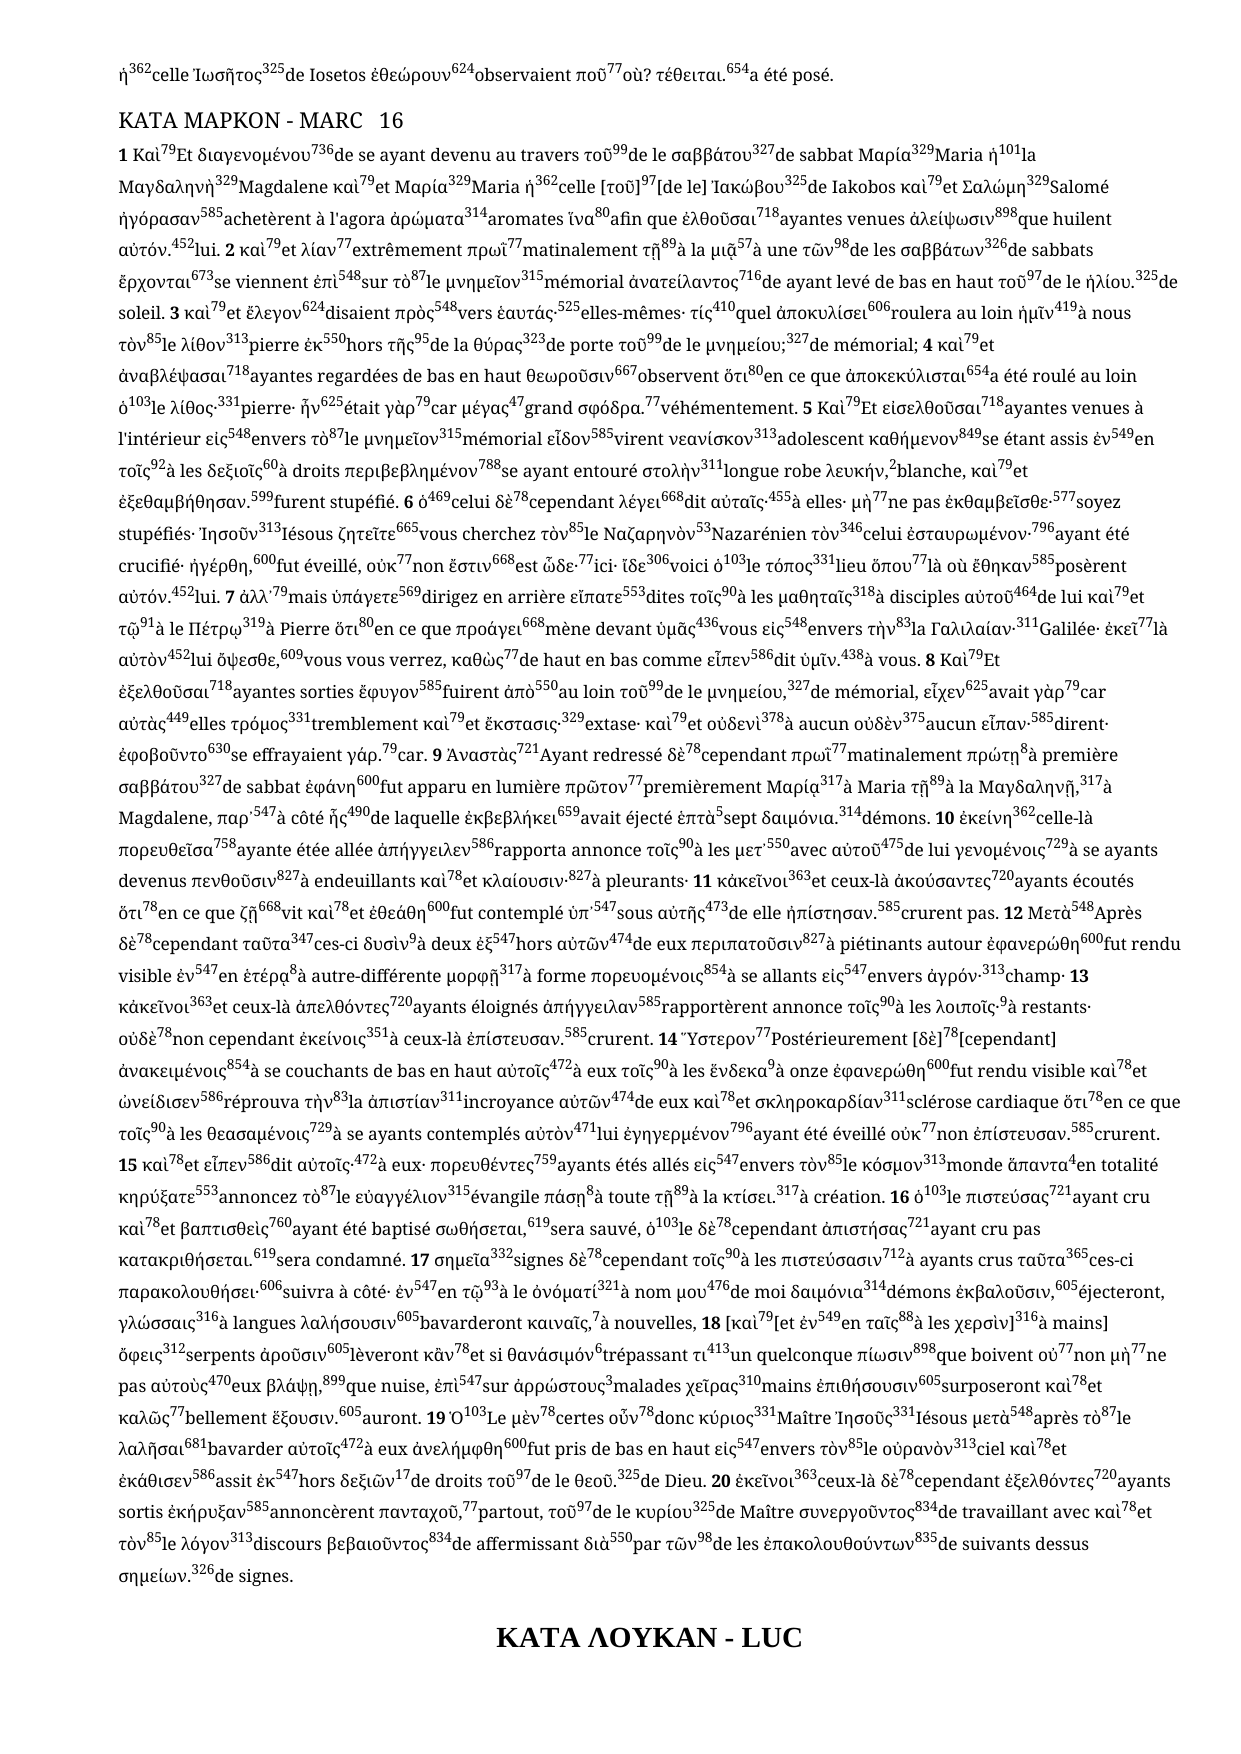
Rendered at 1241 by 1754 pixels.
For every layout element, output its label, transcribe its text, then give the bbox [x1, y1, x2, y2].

text ΚΑΤΑ ΜΑΡΚΟΝ - MARC 16 [118, 105, 1181, 135]
subtitle ΚΑΤΑ ΛΟΥΚΑΝ - LUC [118, 1620, 1181, 1654]
text 1 Καὶ79Et διαγενομένου736de se ayant devenu au travers τοῦ99de le σαββάτου327de sabbat Μαρία329Maria ἡ101la Μαγδαληνὴ329Magdalene καὶ79et Μαρία329Maria ἡ362celle [τοῦ]97[de le] Ἰακώβου325de Iakobos καὶ79et Σαλώμη329Salomé ἠγόρασαν585achetèrent à l'agora ἀρώματα314aromates ἵνα80afin que ἐλθοῦσαι718ayantes venues ἀλείψωσιν898que huilent αὐτόν.452lui. 2 καὶ79et λίαν77extrêmement πρωῒ77matinalement τῇ89à la μιᾷ57à une τῶν98de les σαββάτων326de sabbats ἔρχονται673se viennent ἐπὶ548sur τὸ87le μνημεῖον315mémorial ἀνατείλαντος716de ayant levé de bas en haut τοῦ97de le ἡλίου.325de soleil. 3 καὶ79et ἔλεγον624disaient πρὸς548vers ἑαυτάς·525elles-mêmes· τίς410quel ἀποκυλίσει606roulera au loin ἡμῖν419à nous τὸν85le λίθον313pierre ἐκ550hors τῆς95de la θύρας323de porte τοῦ99de le μνημείου;327de mémorial; 4 καὶ79et ἀναβλέψασαι718ayantes regardées de bas en haut θεωροῦσιν667observent ὅτι80en ce que ἀποκεκύλισται654a été roulé au loin ὁ103le λίθος·331pierre· ἦν625était γὰρ79car μέγας47grand σφόδρα.77véhémentement. 5 Καὶ79Et εἰσελθοῦσαι718ayantes venues à l'intérieur εἰς548envers τὸ87le μνημεῖον315mémorial εἶδον585virent νεανίσκον313adolescent καθήμενον849se étant assis ἐν549en τοῖς92à les δεξιοῖς60à droits περιβεβλημένον788se ayant entouré στολὴν311longue robe λευκήν,2blanche, καὶ79et ἐξεθαμβήθησαν.599furent stupéfié. 6 ὁ469celui δὲ78cependant λέγει668dit αὐταῖς·455à elles· μὴ77ne pas ἐκθαμβεῖσθε·577soyez stupéfiés· Ἰησοῦν313Iésous ζητεῖτε665vous cherchez τὸν85le Ναζαρηνὸν53Nazarénien τὸν346celui ἐσταυρωμένον·796ayant été crucifié· ἠγέρθη,600fut éveillé, οὐκ77non ἔστιν668est ὧδε·77ici· ἴδε306voici ὁ103le τόπος331lieu ὅπου77là où ἔθηκαν585posèrent αὐτόν.452lui. 7 ἀλλ᾽79mais ὑπάγετε569dirigez en arrière εἴπατε553dites τοῖς90à les μαθηταῖς318à disciples αὐτοῦ464de lui καὶ79et τῷ91à le Πέτρῳ319à Pierre ὅτι80en ce que προάγει668mène devant ὑμᾶς436vous εἰς548envers τὴν83la Γαλιλαίαν·311Galilée· ἐκεῖ77là αὐτὸν452lui ὄψεσθε,609vous vous verrez, καθὼς77de haut en bas comme εἶπεν586dit ὑμῖν.438à vous. 8 Καὶ79Et ἐξελθοῦσαι718ayantes sorties ἔφυγον585fuirent ἀπὸ550au loin τοῦ99de le μνημείου,327de mémorial, εἶχεν625avait γὰρ79car αὐτὰς449elles τρόμος331tremblement καὶ79et ἔκστασις·329extase· καὶ79et οὐδενὶ378à aucun οὐδὲν375aucun εἶπαν·585dirent· ἐφοβοῦντο630se effrayaient γάρ.79car. 9 Ἀναστὰς721Ayant redressé δὲ78cependant πρωῒ77matinalement πρώτῃ8à première σαββάτου327de sabbat ἐφάνη600fut apparu en lumière πρῶτον77premièrement Μαρίᾳ317à Maria τῇ89à la Μαγδαληνῇ,317à Magdalene, παρ᾽547à côté ἧς490de laquelle ἐκβεβλήκει659avait éjecté ἑπτὰ5sept δαιμόνια.314démons. 10 ἐκείνη362celle-là πορευθεῖσα758ayante étée allée ἀπήγγειλεν586rapporta annonce τοῖς90à les μετ᾽550avec αὐτοῦ475de lui γενομένοις729à se ayants devenus πενθοῦσιν827à endeuillants καὶ78et κλαίουσιν·827à pleurants· 11 κἀκεῖνοι363et ceux-là ἀκούσαντες720ayants écoutés ὅτι78en ce que ζῇ668vit καὶ78et ἐθεάθη600fut contemplé ὑπ᾽547sous αὐτῆς473de elle ἠπίστησαν.585crurent pas. 12 Μετὰ548Après δὲ78cependant ταῦτα347ces-ci δυσὶν9à deux ἐξ547hors αὐτῶν474de eux περιπατοῦσιν827à piétinants autour ἐφανερώθη600fut rendu visible ἐν547en ἑτέρᾳ8à autre-différente μορφῇ317à forme πορευομένοις854à se allants εἰς547envers ἀγρόν·313champ· 13 κἀκεῖνοι363et ceux-là ἀπελθόντες720ayants éloignés ἀπήγγειλαν585rapportèrent annonce τοῖς90à les λοιποῖς·9à restants· οὐδὲ78non cependant ἐκείνοις351à ceux-là ἐπίστευσαν.585crurent. 14 Ὕστερον77Postérieurement [δὲ]78[cependant] ἀνακειμένοις854à se couchants de bas en haut αὐτοῖς472à eux τοῖς90à les ἕνδεκα9à onze ἐφανερώθη600fut rendu visible καὶ78et ὠνείδισεν586réprouva τὴν83la ἀπιστίαν311incroyance αὐτῶν474de eux καὶ78et σκληροκαρδίαν311sclérose cardiaque ὅτι78en ce que τοῖς90à les θεασαμένοις729à se ayants contemplés αὐτὸν471lui ἐγηγερμένον796ayant été éveillé οὐκ77non ἐπίστευσαν.585crurent. 15 καὶ78et εἶπεν586dit αὐτοῖς·472à eux· πορευθέντες759ayants étés allés εἰς547envers τὸν85le κόσμον313monde ἅπαντα4en totalité κηρύξατε553annoncez τὸ87le εὐαγγέλιον315évangile πάσῃ8à toute τῇ89à la κτίσει.317à création. 16 ὁ103le πιστεύσας721ayant cru καὶ78et βαπτισθεὶς760ayant été baptisé σωθήσεται,619sera sauvé, ὁ103le δὲ78cependant ἀπιστήσας721ayant cru pas κατακριθήσεται.619sera condamné. 17 σημεῖα332signes δὲ78cependant τοῖς90à les πιστεύσασιν712à ayants crus ταῦτα365ces-ci παρακολουθήσει·606suivra à côté· ἐν547en τῷ93à le ὀνόματί321à nom μου476de moi δαιμόνια314démons ἐκβαλοῦσιν,605éjecteront, γλώσσαις316à langues λαλήσουσιν605bavarderont καιναῖς,7à nouvelles, 18 [καὶ79[et ἐν549en ταῖς88à les χερσὶν]316à mains] ὄφεις312serpents ἀροῦσιν605lèveront κἂν78et si θανάσιμόν6trépassant τι413un quelconque πίωσιν898que boivent οὐ77non μὴ77ne pas αὐτοὺς470eux βλάψῃ,899que nuise, ἐπὶ547sur ἀρρώστους3malades χεῖρας310mains ἐπιθήσουσιν605surposeront καὶ78et καλῶς77bellement ἕξουσιν.605auront. 19 Ὁ103Le μὲν78certes οὖν78donc κύριος331Maître Ἰησοῦς331Iésous μετὰ548après τὸ87le λαλῆσαι681bavarder αὐτοῖς472à eux ἀνελήμφθη600fut pris de bas en haut εἰς547envers τὸν85le οὐρανὸν313ciel καὶ78et ἐκάθισεν586assit ἐκ547hors δεξιῶν17de droits τοῦ97de le θεοῦ.325de Dieu. 20 ἐκεῖνοι363ceux-là δὲ78cependant ἐξελθόντες720ayants sortis ἐκήρυξαν585annoncèrent πανταχοῦ,77partout, τοῦ97de le κυρίου325de Maître συνεργοῦντος834de travaillant avec καὶ78et τὸν85le λόγον313discours βεβαιοῦντος834de affermissant διὰ550par τῶν98de les ἐπακολουθούντων835de suivants dessus σημείων.326de signes. [118, 139, 1181, 1587]
